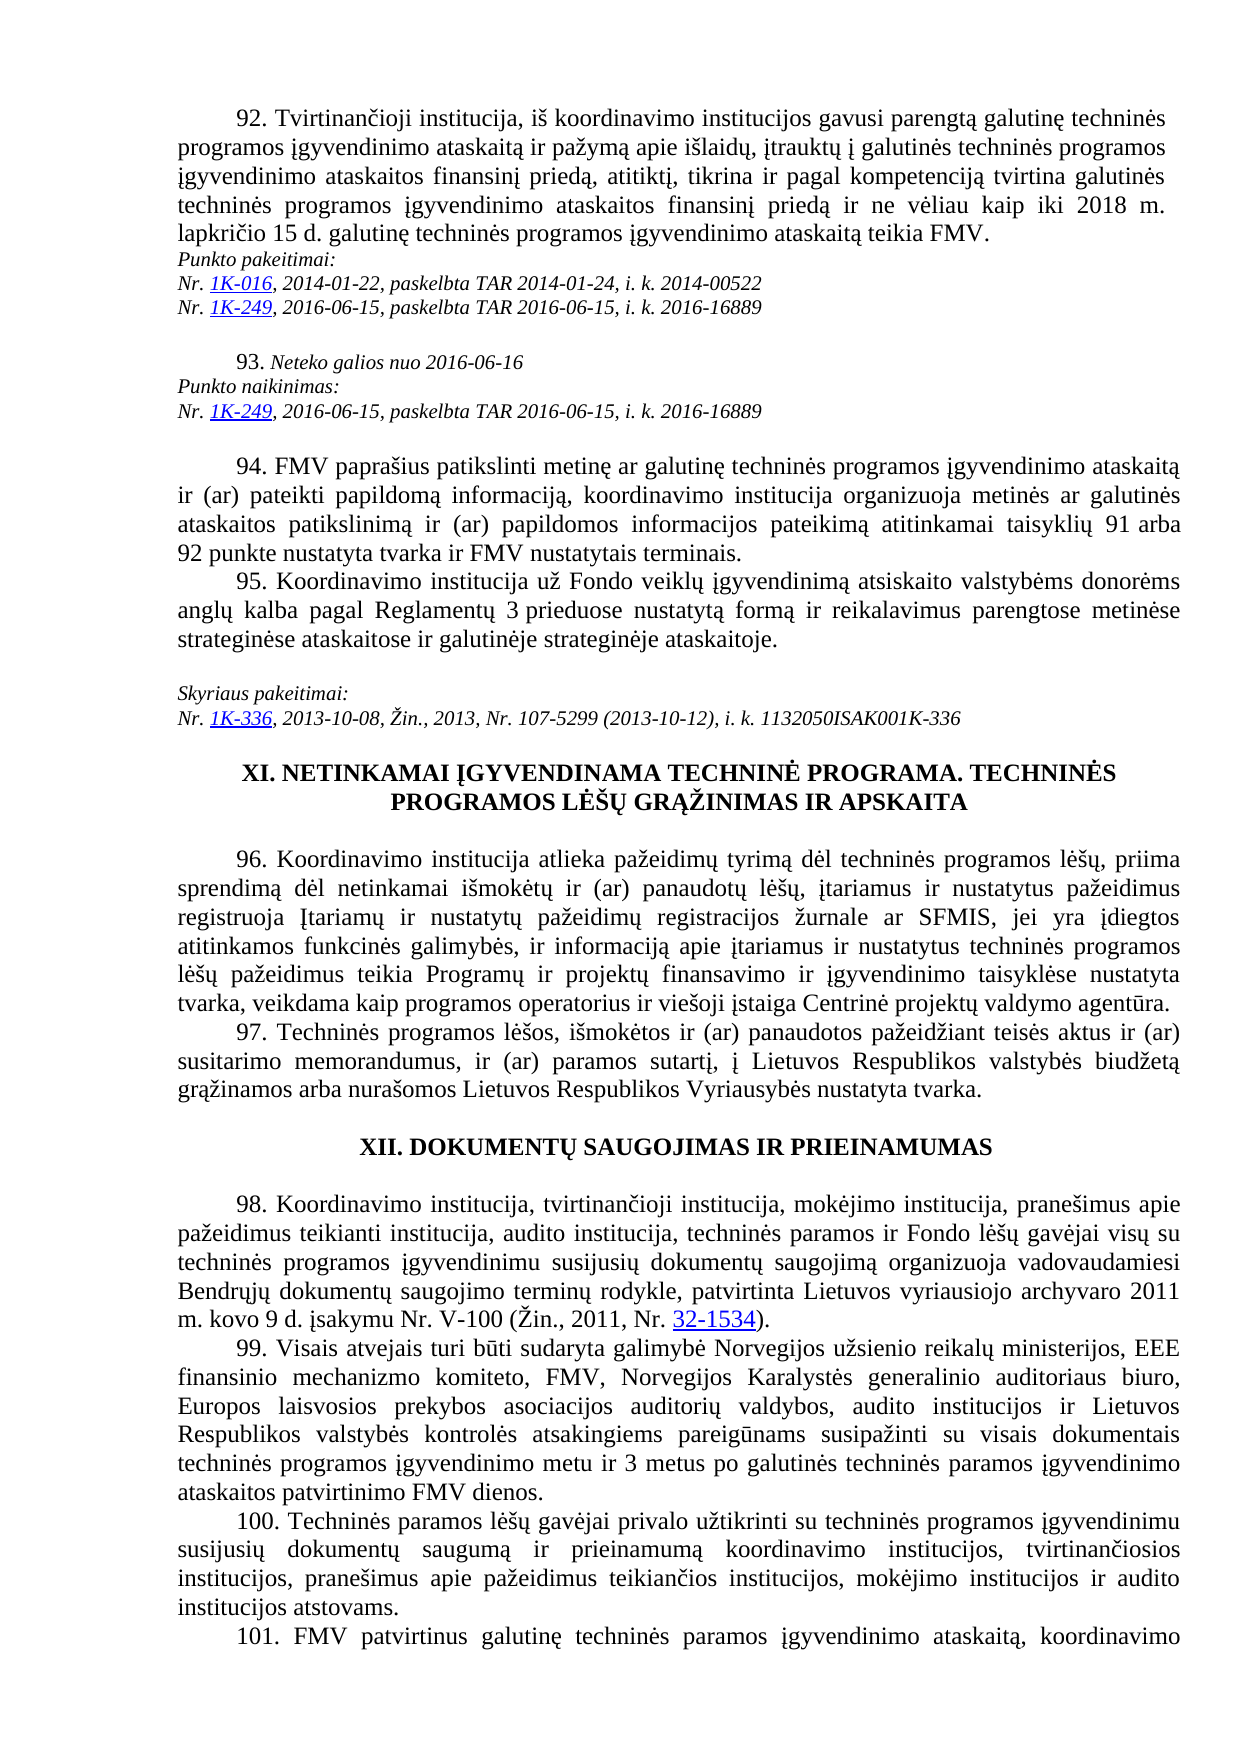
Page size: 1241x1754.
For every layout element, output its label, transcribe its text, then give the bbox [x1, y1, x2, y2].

text Skyriaus pakeitimai: [177, 681, 1181, 705]
text 97. Techninės programos lėšos, išmokėtos ir (ar) panaudotos pažeidžiant teisės aktus ir (ar) susitarimo memorandumus, ir (ar) paramos sutartį, į Lietuvos Respublikos valstybės biudžetą grąžinamos arba nurašomos Lietuvos Respublikos Vyriausybės nustatyta tvarka. [177, 1017, 1181, 1103]
text 92. Tvirtinančioji institucija, iš koordinavimo institucijos gavusi parengtą galutinę techninės programos įgyvendinimo ataskaitą ir pažymą apie išlaidų, įtrauktų į galutinės techninės programos įgyvendinimo ataskaitos finansinį priedą, atitiktį, tikrina ir pagal kompetenciją tvirtina galutinės techninės programos įgyvendinimo ataskaitos finansinį priedą ir ne vėliau kaip iki 2018 m. lapkričio 15 d. galutinę techninės programos įgyvendinimo ataskaitą teikia FMV. [177, 103, 1166, 247]
text 96. Koordinavimo institucija atlieka pažeidimų tyrimą dėl techninės programos lėšų, priima sprendimą dėl netinkamai išmokėtų ir (ar) panaudotų lėšų, įtariamus ir nustatytus pažeidimus registruoja Įtariamų ir nustatytų pažeidimų registracijos žurnale ar SFMIS, jei yra įdiegtos atitinkamos funkcinės galimybės, ir informaciją apie įtariamus ir nustatytus techninės programos lėšų pažeidimus teikia Programų ir projektų finansavimo ir įgyvendinimo taisyklėse nustatyta tvarka, veikdama kaip programos operatorius ir viešoji įstaiga Centrinė projektų valdymo agentūra. [177, 844, 1181, 1017]
text Punkto pakeitimai: [177, 247, 1181, 271]
text Nr. 1K-016, 2014-01-22, paskelbta TAR 2014-01-24, i. k. 2014-00522 [177, 271, 1181, 295]
text 99. Visais atvejais turi būti sudaryta galimybė Norvegijos užsienio reikalų ministerijos, EEE finansinio mechanizmo komiteto, FMV, Norvegijos Karalystės generalinio auditoriaus biuro, Europos laisvosios prekybos asociacijos auditorių valdybos, audito institucijos ir Lietuvos Respublikos valstybės kontrolės atsakingiems pareigūnams susipažinti su visais dokumentais techninės programos įgyvendinimo metu ir 3 metus po galutinės techninės paramos įgyvendinimo ataskaitos patvirtinimo FMV dienos. [177, 1333, 1181, 1506]
text 94. FMV paprašius patikslinti metinę ar galutinę techninės programos įgyvendinimo ataskaitą ir (ar) pateikti papildomą informaciją, koordinavimo institucija organizuoja metinės ar galutinės ataskaitos patikslinimą ir (ar) papildomos informacijos pateikimą atitinkamai taisyklių 91 arba 92 punkte nustatyta tvarka ir FMV nustatytais terminais. [177, 451, 1181, 566]
text XI. NETINKAMAI ĮGYVENDINAMA TECHNINĖ PROGRAMA. TECHNINĖS PROGRAMOS LĖŠŲ GRĄŽINIMAS IR APSKAITA [177, 758, 1181, 816]
text Nr. 1K-249, 2016-06-15, paskelbta TAR 2016-06-15, i. k. 2016-16889 [177, 295, 1181, 319]
text 95. Koordinavimo institucija už Fondo veiklų įgyvendinimą atsiskaito valstybėms donorėms anglų kalba pagal Reglamentų 3 prieduose nustatytą formą ir reikalavimus parengtose metinėse strateginėse ataskaitose ir galutinėje strateginėje ataskaitoje. [177, 566, 1181, 653]
text 100. Techninės paramos lėšų gavėjai privalo užtikrinti su techninės programos įgyvendinimu susijusių dokumentų saugumą ir prieinamumą koordinavimo institucijos, tvirtinančiosios institucijos, pranešimus apie pažeidimus teikiančios institucijos, mokėjimo institucijos ir audito institucijos atstovams. [177, 1506, 1181, 1621]
text 101. FMV patvirtinus galutinę techninės paramos įgyvendinimo ataskaitą, koordinavimo [177, 1621, 1181, 1649]
text Punkto naikinimas: [177, 374, 1181, 398]
text 93. Neteko galios nuo 2016-06-16 [177, 348, 1181, 374]
text Nr. 1K-336, 2013-10-08, Žin., 2013, Nr. 107-5299 (2013-10-12), i. k. 1132050ISAK001K-336 [177, 705, 1181, 729]
text XII. DOKUMENTŲ SAUGOJIMAS IR PRIEINAMUMAS [177, 1132, 1181, 1161]
text Nr. 1K-249, 2016-06-15, paskelbta TAR 2016-06-15, i. k. 2016-16889 [177, 398, 1181, 423]
text 98. Koordinavimo institucija, tvirtinančioji institucija, mokėjimo institucija, pranešimus apie pažeidimus teikianti institucija, audito institucija, techninės paramos ir Fondo lėšų gavėjai visų su techninės programos įgyvendinimu susijusių dokumentų saugojimą organizuoja vadovaudamiesi Bendrųjų dokumentų saugojimo terminų rodykle, patvirtinta Lietuvos vyriausiojo archyvaro 2011 m. kovo 9 d. įsakymu Nr. V-100 (Žin., 2011, Nr. 32-1534). [177, 1189, 1181, 1333]
